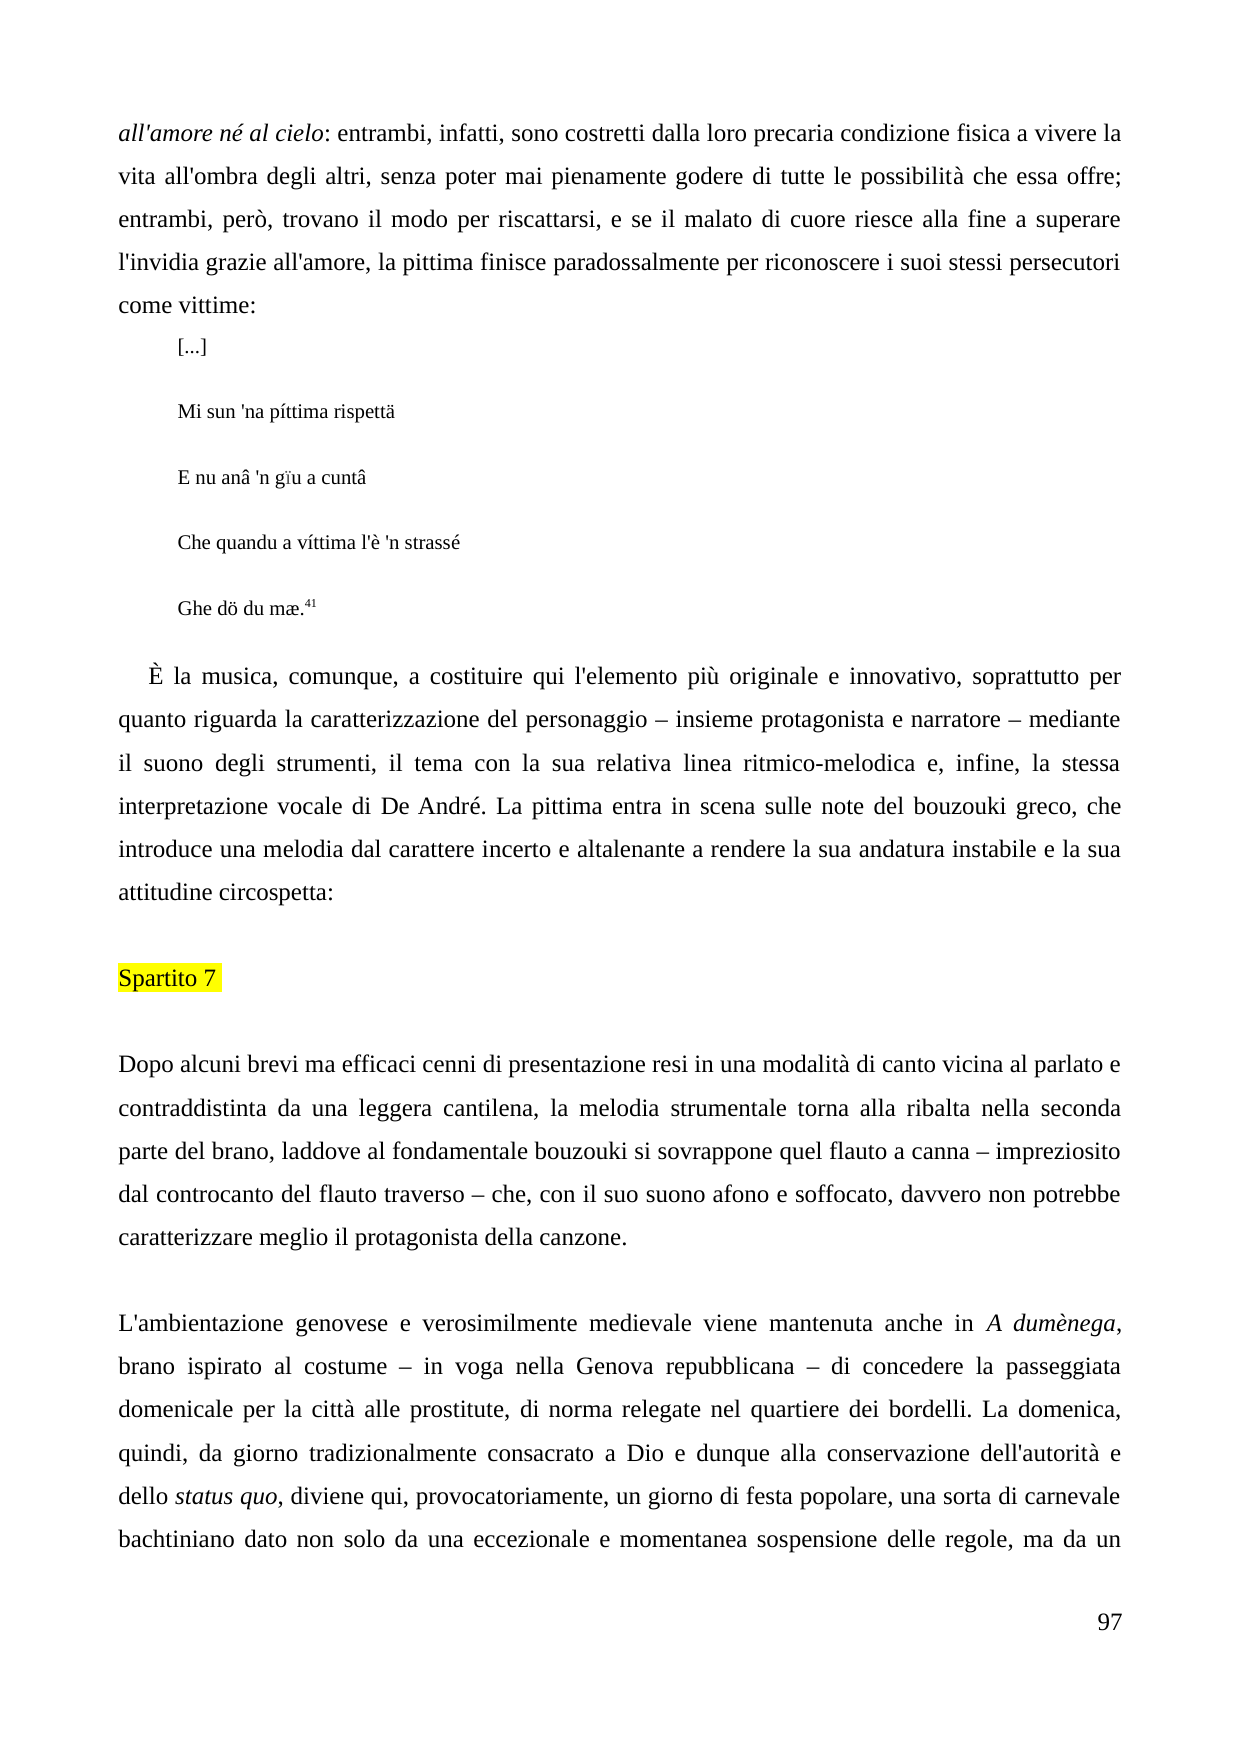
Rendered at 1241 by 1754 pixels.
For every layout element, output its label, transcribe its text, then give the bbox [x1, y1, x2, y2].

text L'ambientazione genovese e verosimilmente medievale viene mantenuta anche in A dumènega, brano ispirato al costume – in voga nella Genova repubblicana – di concedere la passeggiata domenicale per la città alle prostitute, di norma relegate nel quartiere dei bordelli. La domenica, quindi, da giorno tradizionalmente consacrato a Dio e dunque alla conservazione dell'autorità e dello status quo, diviene qui, provocatoriamente, un giorno di festa popolare, una sorta di carnevale bachtiniano dato non solo da una eccezionale e momentanea sospensione delle regole, ma da un [118, 1308, 1122, 1553]
text Che quandu a víttima l'è 'n strassé [177, 530, 1063, 554]
text [...] [177, 334, 1063, 358]
text È la musica, comunque, a costituire qui l'elemento più originale e innovativo, soprattutto per quanto riguarda la caratterizzazione del personaggio – insieme protagonista e narratore – mediante il suono degli strumenti, il tema con la sua relativa linea ritmico-melodica e, infine, la stessa interpretazione vocale di De André. La pittima entra in scena sulle note del bouzouki greco, che introduce una melodia dal carattere incerto e altalenante a rendere la sua andatura instabile e la sua attitudine circospetta: [118, 661, 1122, 906]
text Dopo alcuni brevi ma efficaci cenni di presentazione resi in una modalità di canto vicina al parlato e contraddistinta da una leggera cantilena, la melodia strumentale torna alla ribalta nella seconda parte del brano, laddove al fondamentale bouzouki si sovrappone quel flauto a canna – impreziosito dal controcanto del flauto traverso – che, con il suo suono afono e soffocato, davvero non potrebbe caratterizzare meglio il protagonista della canzone. [118, 1049, 1122, 1251]
text all'amore né al cielo: entrambi, infatti, sono costretti dalla loro precaria condizione fisica a vivere la vita all'ombra degli altri, senza poter mai pienamente godere di tutte le possibilità che essa offre; entrambi, però, trovano il modo per riscattarsi, e se il malato di cuore riesce alla fine a superare l'invidia grazie all'amore, la pittima finisce paradossalmente per riconoscere i suoi stessi persecutori come vittime: [118, 118, 1122, 319]
text E nu anâ 'n gïu a cuntâ [177, 465, 1063, 489]
text Ghe dö du mæ. [177, 596, 1063, 620]
text Spartito 7 [118, 963, 1122, 992]
text Mi sun 'na píttima rispettä [177, 399, 1063, 423]
